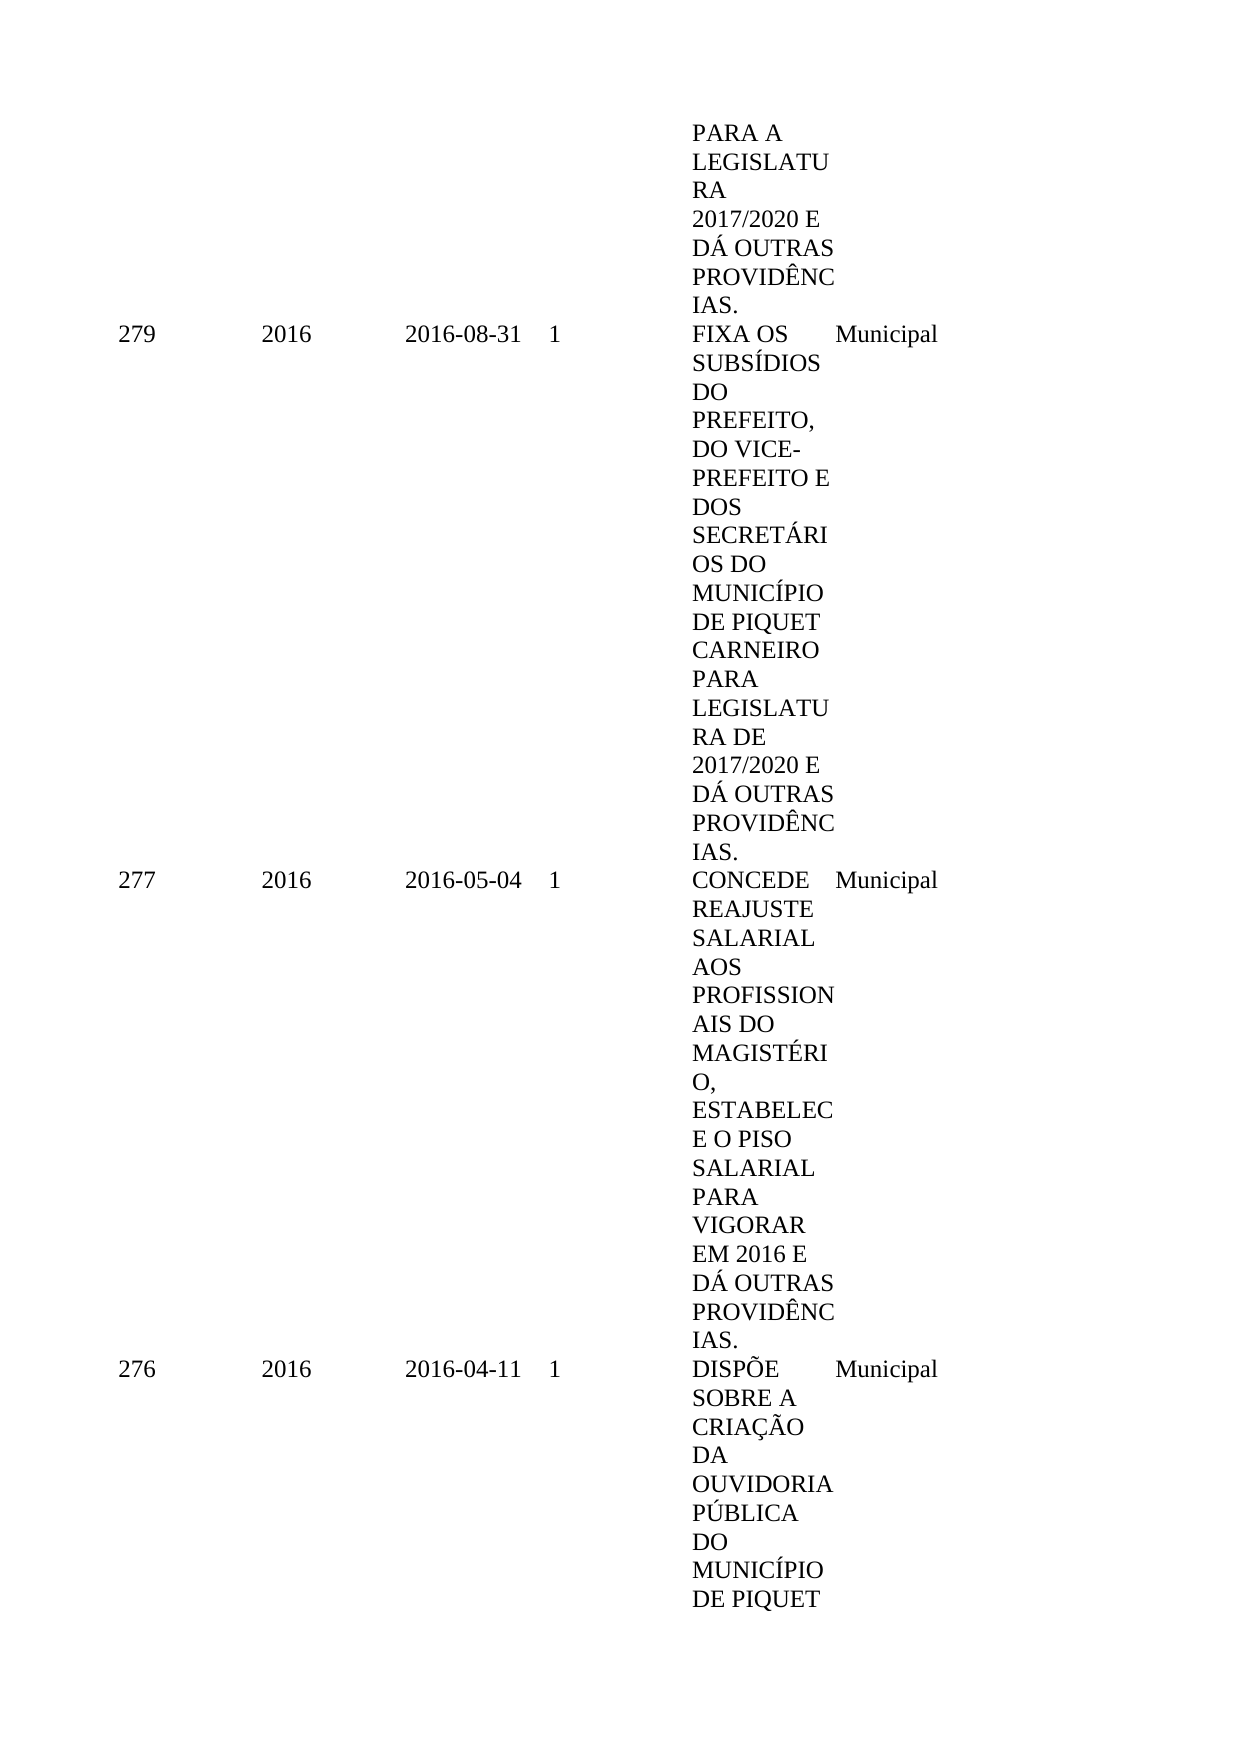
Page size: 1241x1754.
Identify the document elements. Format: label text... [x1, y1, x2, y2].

table_cell [979, 118, 1122, 319]
table_cell CONCEDE REAJUSTE SALARIAL AOS PROFISSIONAIS DO MAGISTÉRIO, ESTABELECE O PISO SALARIAL PARA VIGORAR EM 2016 E DÁ OUTRAS PROVIDÊNCIAS. [692, 866, 835, 1354]
table_cell 2016-08-31 [405, 319, 548, 866]
table_cell [261, 118, 405, 319]
table_cell 279 [118, 319, 261, 866]
table_cell 2016 [261, 866, 405, 1354]
table_cell [979, 1354, 1122, 1613]
table_cell [405, 118, 548, 319]
table_cell [979, 866, 1122, 1354]
table_cell DISPÕE SOBRE A CRIAÇÃO DA OUVIDORIA PÚBLICA DO MUNICÍPIO DE PIQUET [692, 1354, 835, 1613]
table_cell Municipal [835, 866, 979, 1354]
table_cell Municipal [835, 319, 979, 866]
table_cell 2016-04-11 [405, 1354, 548, 1613]
table_cell 276 [118, 1354, 261, 1613]
table_cell [548, 118, 692, 319]
table_cell 2016-05-04 [405, 866, 548, 1354]
table_cell 277 [118, 866, 261, 1354]
table_cell 1 [548, 866, 692, 1354]
table_cell 1 [548, 1354, 692, 1613]
table_cell [979, 319, 1122, 866]
table_cell 2016 [261, 319, 405, 866]
table_cell 2016 [261, 1354, 405, 1613]
table_cell 1 [548, 319, 692, 866]
table_cell FIXA OS SUBSÍDIOS DO PREFEITO, DO VICE- PREFEITO E DOS SECRETÁRIOS DO MUNICÍPIO DE PIQUET CARNEIRO PARA LEGISLATURA DE 2017/2020 E DÁ OUTRAS PROVIDÊNCIAS. [692, 319, 835, 866]
table_cell [118, 118, 261, 319]
table_cell PARA A LEGISLATURA 2017/2020 E DÁ OUTRAS PROVIDÊNCIAS. [692, 118, 835, 319]
table_cell Municipal [835, 1354, 979, 1613]
table_cell [835, 118, 979, 319]
